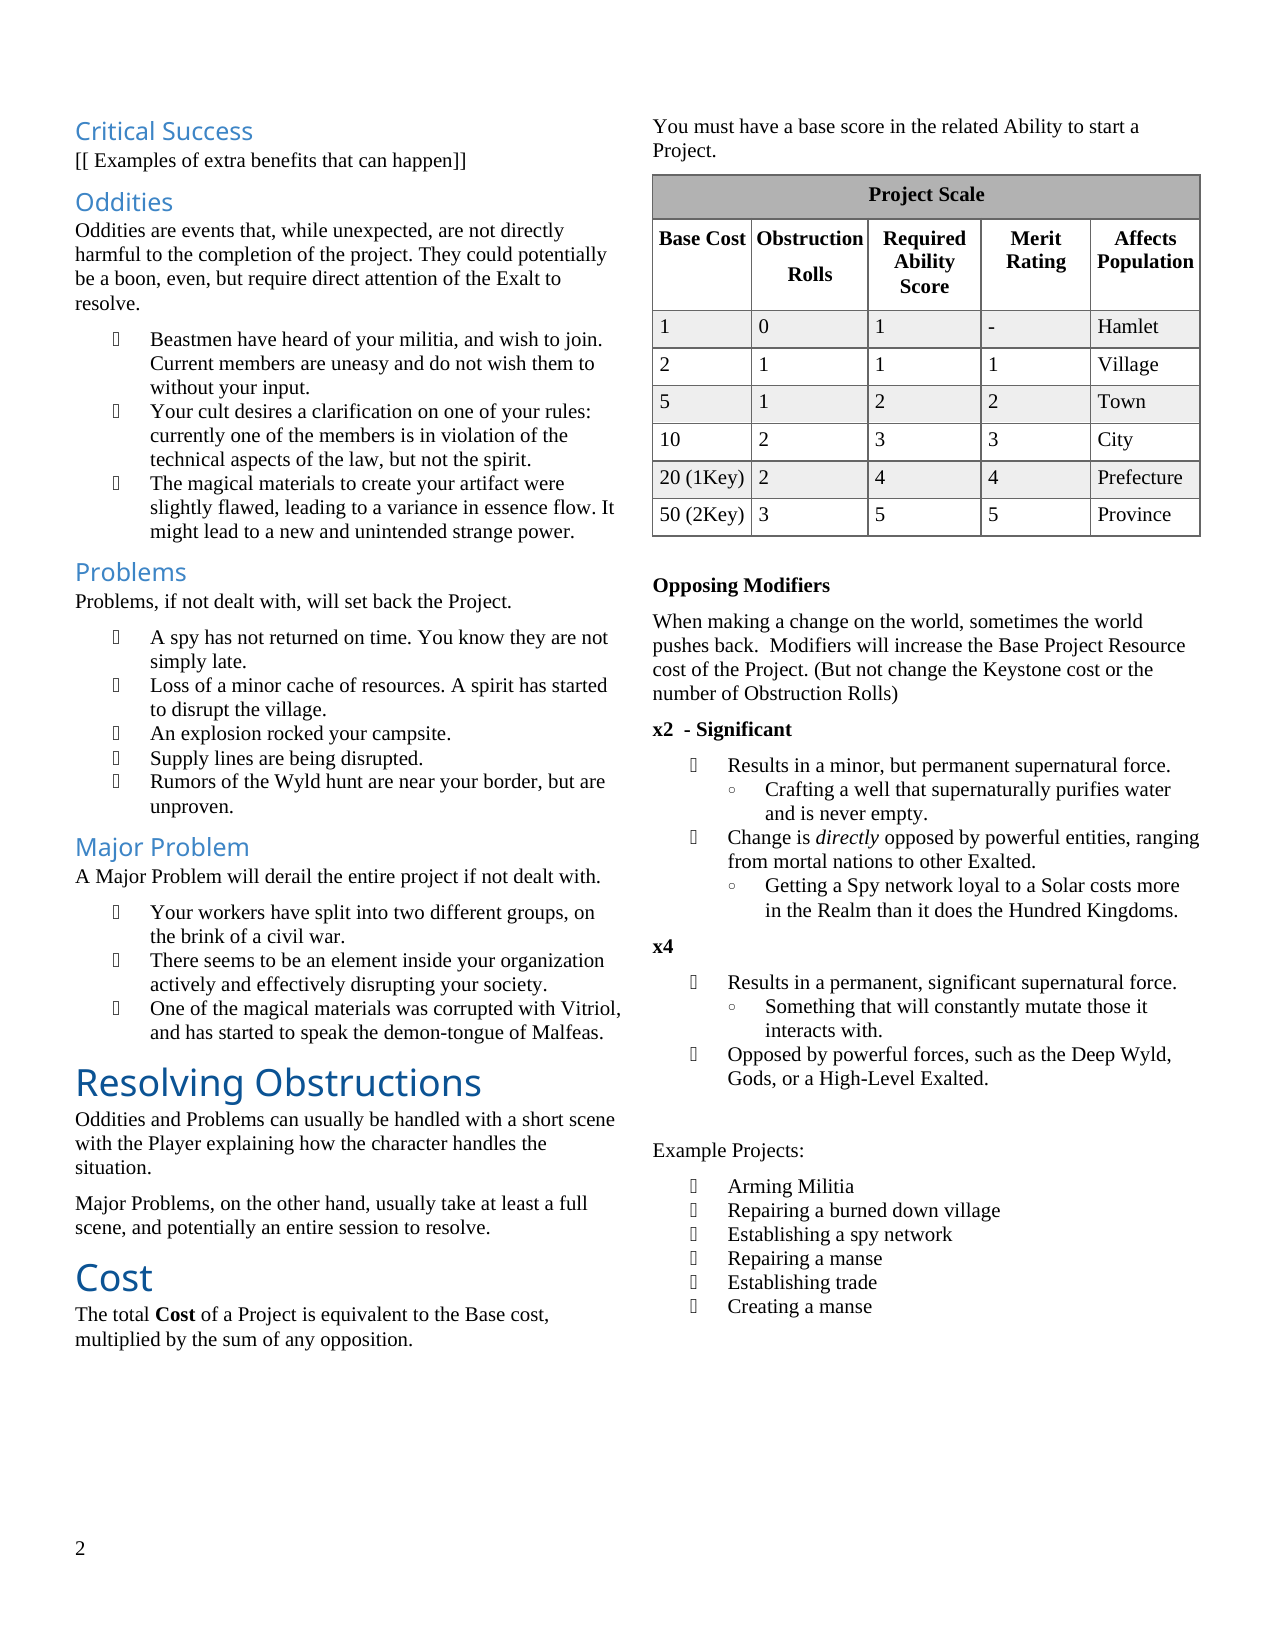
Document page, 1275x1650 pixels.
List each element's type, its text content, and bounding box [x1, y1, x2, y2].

text [[ Examples of extra benefits that can happen]] [75, 148, 622, 172]
text Example Projects: [652, 1138, 1200, 1162]
list Crafting a well that supernaturally purifies water and is never empty. [727, 777, 1200, 825]
list Something that will constantly mutate those it interacts with. [727, 994, 1200, 1042]
table_cell 5 [869, 499, 980, 535]
list One of the magical materials was corrupted with Vitriol, and has started to speak the demon-tongue of Malfeas. [112, 996, 622, 1044]
table_cell 2 [752, 462, 867, 498]
table_cell 1 [982, 349, 1090, 385]
table_cell 1 [752, 349, 867, 385]
table_cell Obstruction Rolls [752, 220, 867, 309]
list Beastmen have heard of your militia, and wish to join. Current members are uneasy and do not wish them to without your input. [112, 326, 622, 399]
table_cell 3 [982, 424, 1090, 460]
subtitle Problems [75, 555, 622, 589]
table_cell 1 [869, 349, 980, 385]
table_cell 3 [752, 499, 867, 535]
text You must have a base score in the related Ability to start a Project. [652, 114, 1200, 162]
list Establishing trade [690, 1270, 1200, 1294]
table_cell 1 [752, 386, 867, 422]
table_cell 50 (2Key) [653, 499, 751, 535]
table_cell 1 [653, 311, 751, 347]
table_cell Village [1091, 349, 1199, 385]
subtitle Major Problem [75, 829, 622, 864]
table_cell 5 [653, 386, 751, 422]
table_cell Base Cost [653, 220, 751, 309]
list An explosion rocked your campsite. [112, 721, 622, 745]
text x2 - Significant [652, 717, 1200, 741]
table_cell 4 [982, 462, 1090, 498]
table_cell 20 (1Key) [653, 462, 751, 498]
text Oddities and Problems can usually be handled with a short scene with the Player explaining how the character handles the situation. [75, 1107, 622, 1179]
text Major Problems, on the other hand, usually take at least a full scene, and potentially an entire session to resolve. [75, 1191, 622, 1239]
list Establishing a spy network [690, 1222, 1200, 1246]
list The magical materials to create your artifact were slightly flawed, leading to a variance in essence flow. It might lead to a new and unintended strange power. [112, 471, 622, 543]
subtitle Critical Success [75, 114, 622, 148]
list There seems to be an element inside your organization actively and effectively disrupting your society. [112, 948, 622, 996]
list A spy has not returned on time. You know they are not simply late. [112, 625, 622, 673]
text When making a change on the world, sometimes the world pushes back. Modifiers will increase the Base Project Resource cost of the Project. (But not change the Keystone cost or the number of Obstruction Rolls) [652, 609, 1200, 705]
table_cell Required Ability Score [869, 220, 980, 309]
list Opposed by powerful forces, such as the Deep Wyld, Gods, or a High-Level Exalted. [690, 1042, 1200, 1090]
text x4 [652, 933, 1200, 958]
list Results in a permanent, significant supernatural force. [690, 969, 1200, 994]
subtitle Cost [75, 1251, 622, 1302]
table_cell Affects Population [1091, 220, 1199, 309]
text Problems, if not dealt with, will set back the Project. [75, 589, 622, 613]
list Your workers have split into two different groups, on the brink of a civil war. [112, 900, 622, 948]
table_header Project Scale [653, 176, 1199, 218]
list Creating a manse [690, 1294, 1200, 1318]
table_cell 2 [653, 349, 751, 385]
table_cell 2 [869, 386, 980, 422]
list Repairing a manse [690, 1246, 1200, 1270]
table_cell 5 [982, 499, 1090, 535]
list Supply lines are being disrupted. [112, 745, 622, 769]
table_cell Merit Rating [982, 220, 1090, 309]
table_cell 4 [869, 462, 980, 498]
table_cell Hamlet [1091, 311, 1199, 347]
list Results in a minor, but permanent supernatural force. [690, 753, 1200, 777]
list Arming Militia [690, 1174, 1200, 1198]
text Oddities are events that, while unexpected, are not directly harmful to the completion of the project. They could potentially be a boon, even, but require direct attention of the Exalt to resolve. [75, 218, 622, 314]
text Opposing Modifiers [652, 573, 1200, 597]
list Repairing a burned down village [690, 1198, 1200, 1222]
table_cell Province [1091, 499, 1199, 535]
text The total Cost of a Project is equivalent to the Base cost, multiplied by the sum of any opposition. [75, 1302, 622, 1351]
subtitle Resolving Obstructions [75, 1056, 622, 1107]
table_cell 10 [653, 424, 751, 460]
table_cell 1 [869, 311, 980, 347]
list Change is directly opposed by powerful entities, ranging from mortal nations to other Exalted. [690, 825, 1200, 873]
table_cell 3 [869, 424, 980, 460]
table_cell - [982, 311, 1090, 347]
table_cell City [1091, 424, 1199, 460]
list Rumors of the Wyld hunt are near your border, but are unproven. [112, 769, 622, 818]
table_cell Town [1091, 386, 1199, 422]
table_cell 2 [982, 386, 1090, 422]
list Loss of a minor cache of resources. A spirit has started to disrupt the village. [112, 673, 622, 721]
table_cell Prefecture [1091, 462, 1199, 498]
table_cell 0 [752, 311, 867, 347]
subtitle Oddities [75, 184, 622, 218]
table_cell 2 [752, 424, 867, 460]
text A Major Problem will derail the entire project if not dealt with. [75, 864, 622, 888]
list Getting a Spy network loyal to a Solar costs more in the Realm than it does the Hundred Kingdoms. [727, 873, 1200, 922]
list Your cult desires a clarification on one of your rules: currently one of the members is in violation of the technical aspects of the law, but not the spirit. [112, 399, 622, 471]
